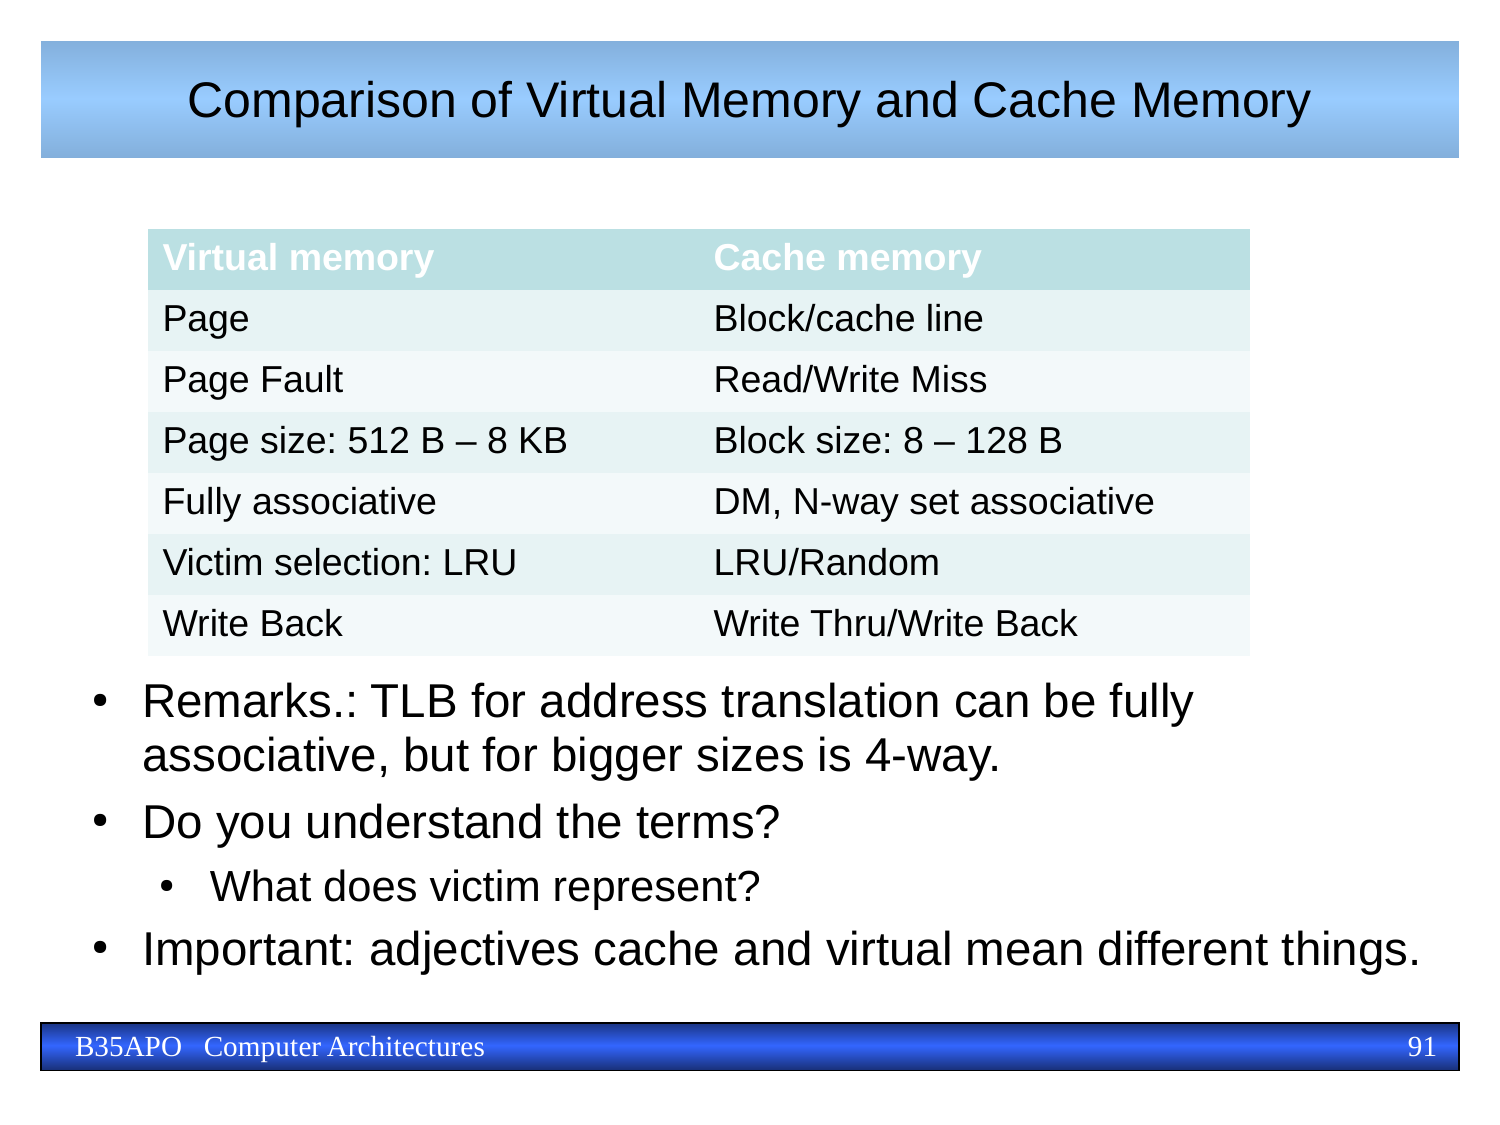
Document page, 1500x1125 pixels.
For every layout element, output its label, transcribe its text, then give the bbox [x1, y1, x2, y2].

table_cell Write Thru/Write Back [699, 595, 1250, 656]
table_header Cache memory [699, 229, 1250, 290]
table_cell LRU/Random [699, 534, 1250, 595]
table_cell Page Fault [148, 351, 699, 412]
table_cell DM, N-way set associative [699, 473, 1250, 534]
table_cell Write Back [148, 595, 699, 656]
list Remarks.: TLB for address translation can be fully associative, but for bigger sizes is 4-way. Do you understand the terms? What does victim represent? Important: adjectives cache and virtual mean different things. [75, 675, 1426, 1013]
table_cell Read/Write Miss [699, 351, 1250, 412]
table_header Virtual memory [148, 229, 699, 290]
title Comparison of Virtual Memory and Cache Memory [41, 41, 1459, 158]
table_cell Block/cache line [699, 290, 1250, 351]
table_cell Page size: 512 B – 8 KB [148, 412, 699, 473]
table_cell Block size: 8 – 128 B [699, 412, 1250, 473]
table_cell Fully associative [148, 473, 699, 534]
table_cell Victim selection: LRU [148, 534, 699, 595]
table_cell Page [148, 290, 699, 351]
